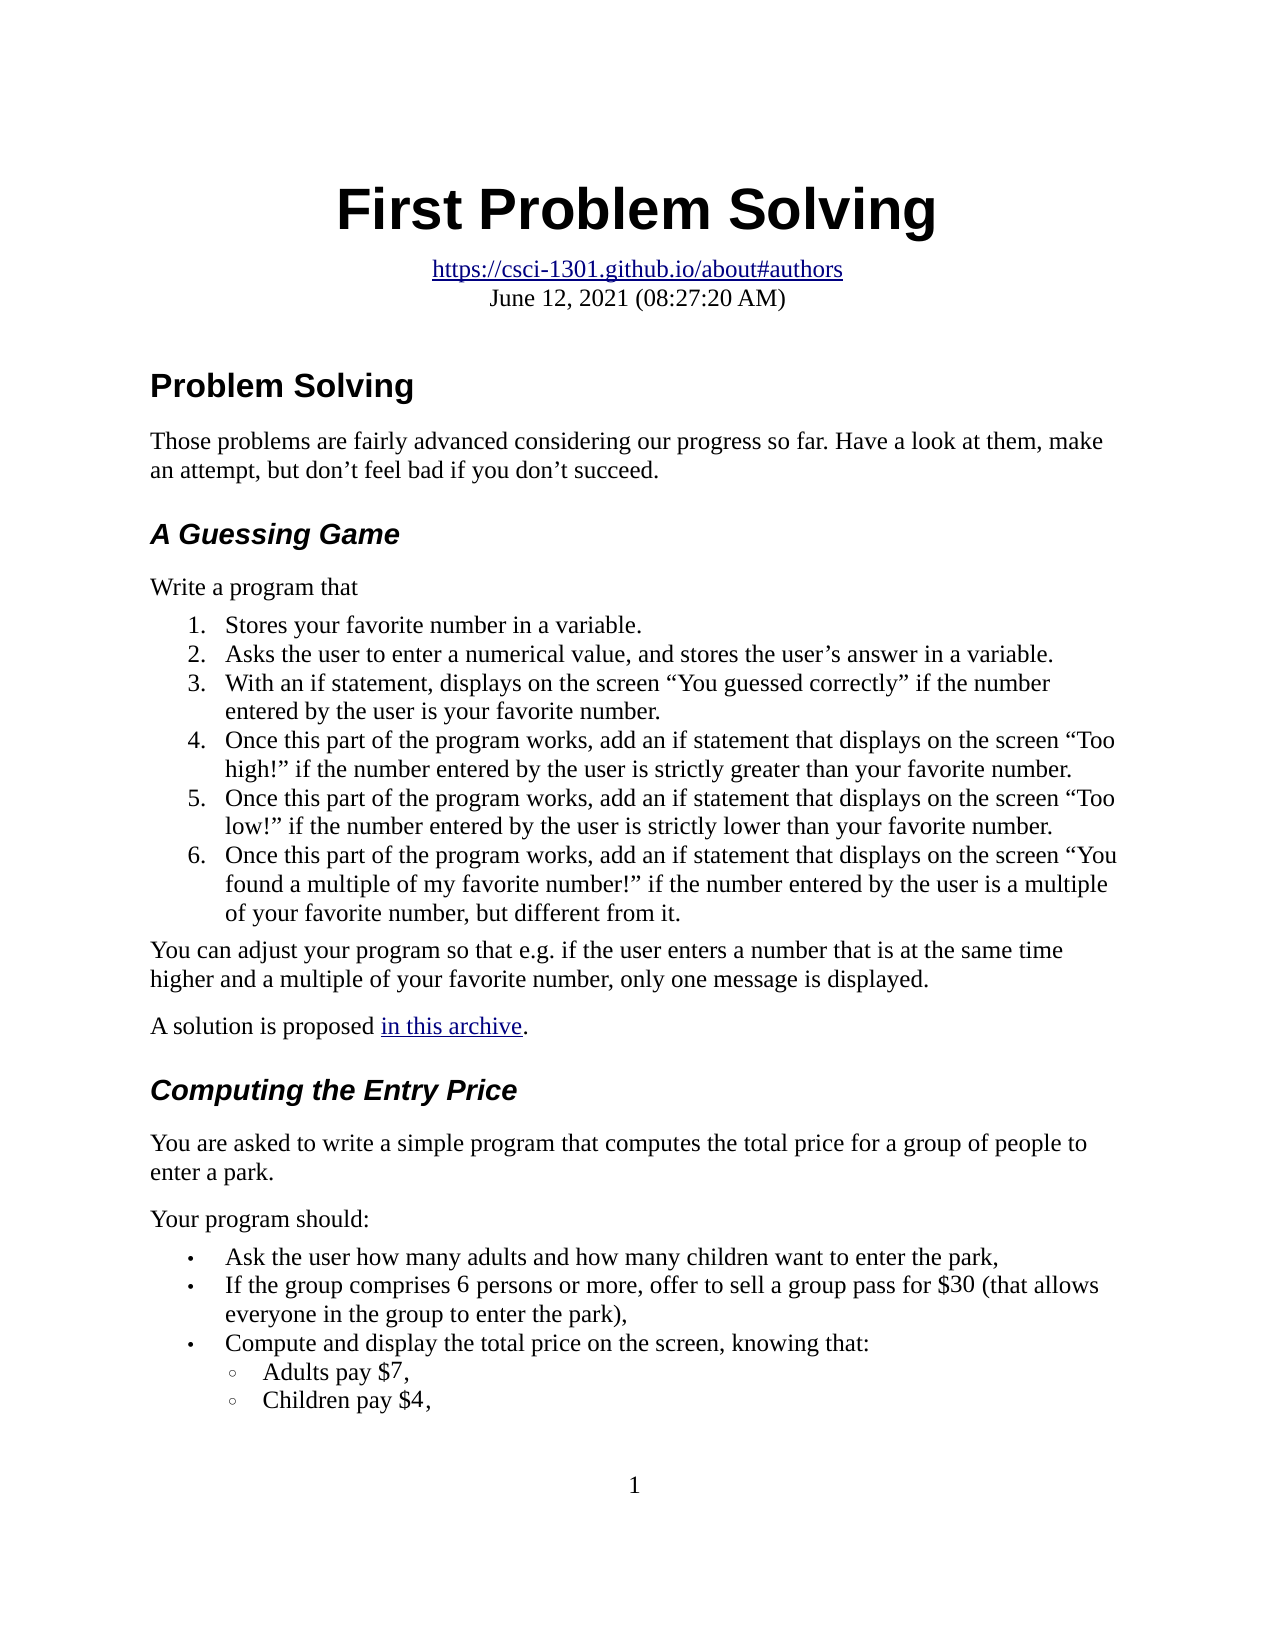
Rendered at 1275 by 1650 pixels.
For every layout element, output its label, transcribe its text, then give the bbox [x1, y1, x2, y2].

subtitle A Guessing Game [150, 517, 1125, 551]
subtitle Computing the Entry Price [150, 1073, 1125, 1107]
list Once this part of the program works, add an if statement that displays on the screen “You found a multiple of my favorite number!” if the number entered by the user is a multiple of your favorite number, but different from it. [187, 840, 1125, 926]
list Asks the user to enter a numerical value, and stores the user’s answer in a variable. [187, 639, 1125, 668]
text https://csci-1301.github.io/about#authors [150, 254, 1125, 283]
text A solution is proposed in this archive. [150, 1011, 1125, 1039]
list Once this part of the program works, add an if statement that displays on the screen “Too high!” if the number entered by the user is strictly greater than your favorite number. [187, 725, 1125, 783]
text You are asked to write a simple program that computes the total price for a group of people to enter a park. [150, 1128, 1125, 1186]
list Children pay $, [225, 1385, 1125, 1414]
list With an if statement, displays on the screen “You guessed correctly” if the number entered by the user is your favorite number. [187, 668, 1125, 725]
text June 12, 2021 (08:27:20 AM) [150, 283, 1125, 312]
subtitle Problem Solving [150, 366, 1125, 404]
list Ask the user how many adults and how many children want to enter the park, [187, 1242, 1125, 1270]
text Your program should: [150, 1204, 1125, 1233]
list Stores your favorite number in a variable. [187, 610, 1125, 639]
text Those problems are fairly advanced considering our progress so far. Have a look at them, make an attempt, but don’t feel bad if you don’t succeed. [150, 426, 1125, 483]
list Once this part of the program works, add an if statement that displays on the screen “Too low!” if the number entered by the user is strictly lower than your favorite number. [187, 783, 1125, 840]
text Write a program that [150, 572, 1125, 601]
list If the group comprises persons or more, offer to sell a group pass for $ (that allows everyone in the group to enter the park), [187, 1270, 1125, 1328]
list Adults pay $, [225, 1357, 1125, 1385]
title First Problem Solving [150, 175, 1125, 242]
list Compute and display the total price on the screen, knowing that: [187, 1328, 1125, 1357]
text You can adjust your program so that e.g. if the user enters a number that is at the same time higher and a multiple of your favorite number, only one message is displayed. [150, 935, 1125, 993]
